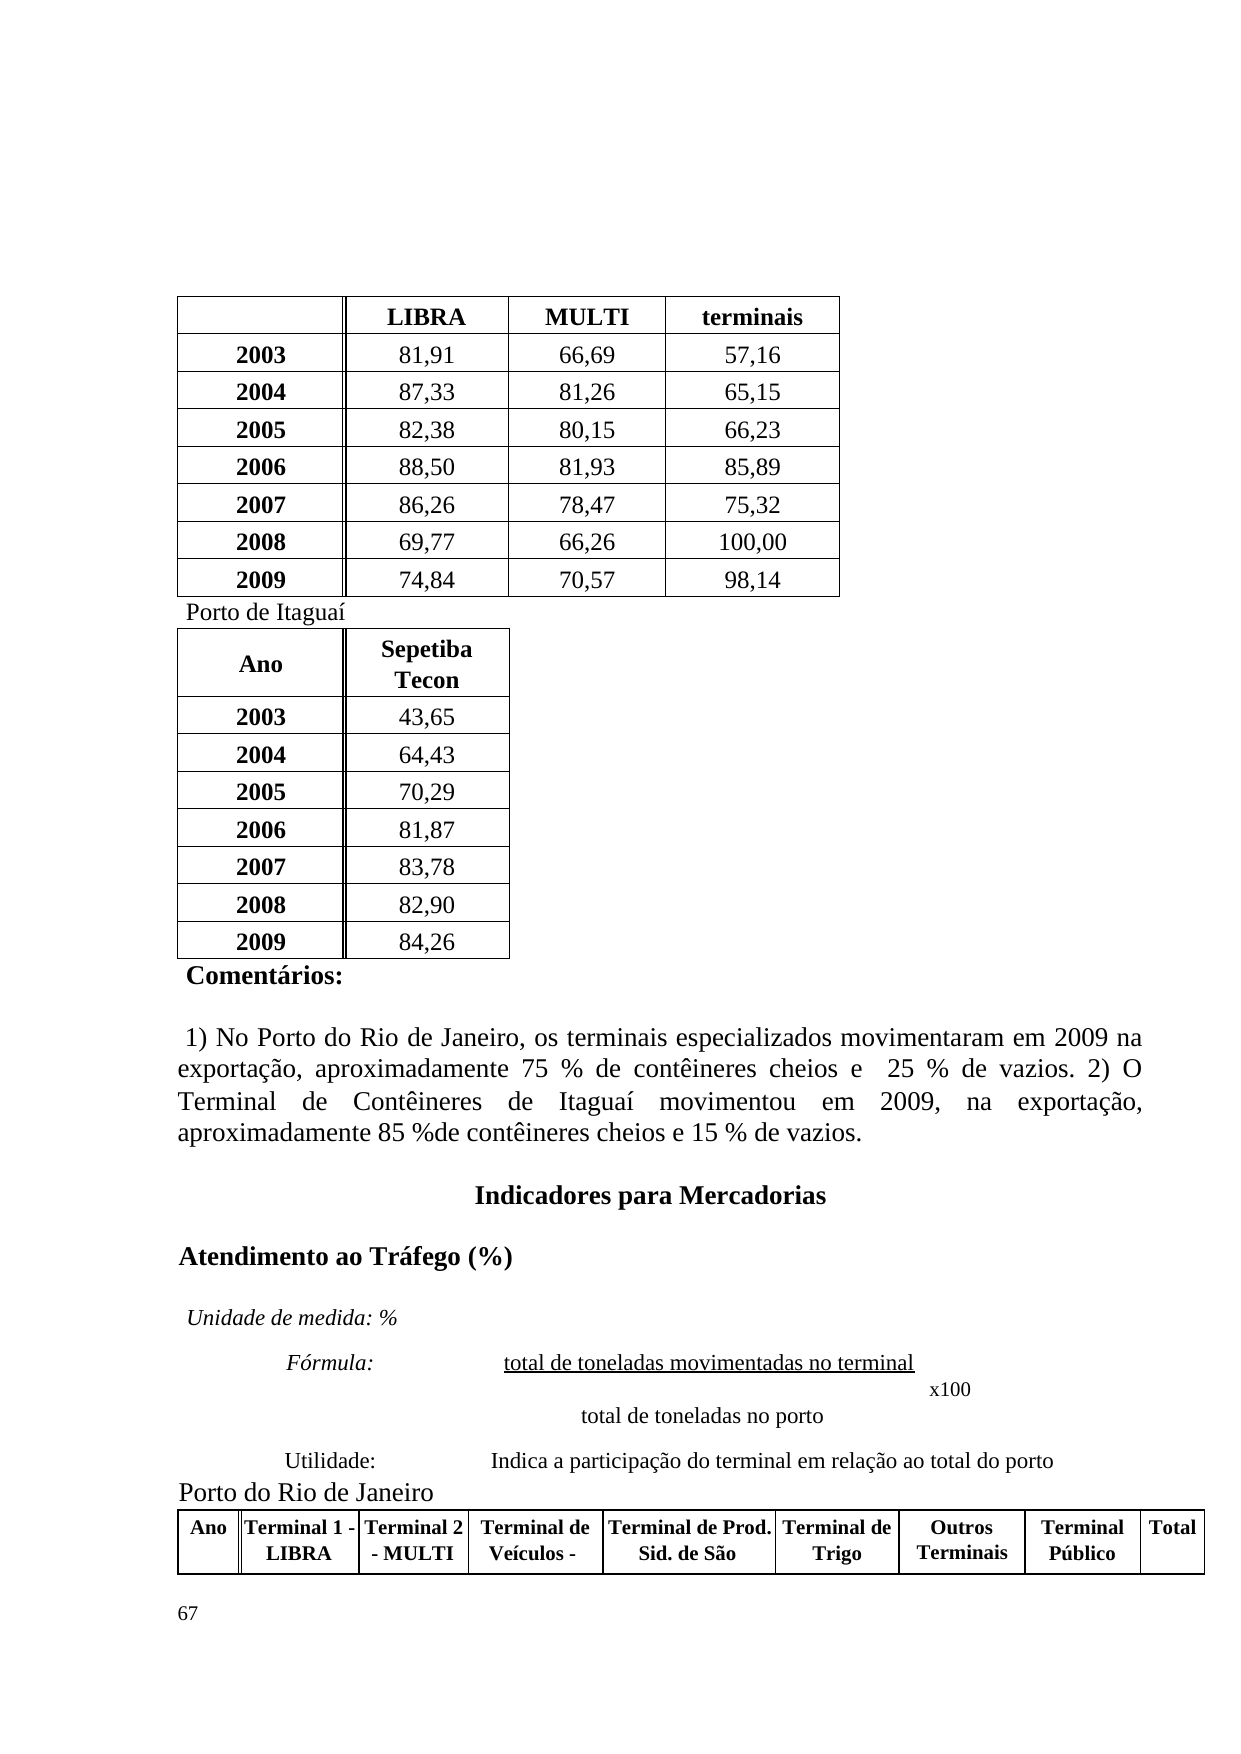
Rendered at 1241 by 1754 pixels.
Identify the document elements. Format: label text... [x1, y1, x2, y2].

table_cell 2004 [178, 734, 342, 771]
table_cell 2005 [178, 409, 342, 446]
table_cell 81,26 [509, 372, 665, 408]
table_cell 65,15 [666, 372, 839, 408]
text Unidade de medida: % [186, 1304, 1134, 1331]
table_header Total [1141, 1511, 1204, 1573]
table_header Fórmula: [284, 1349, 491, 1431]
table_header terminais [666, 297, 839, 333]
table_cell 88,50 [347, 447, 508, 483]
table_cell 75,32 [666, 484, 839, 521]
table_header Terminal de Veículos [469, 1511, 602, 1573]
table_header total de toneladas movimentadas no terminal x100 total de toneladas no porto [491, 1349, 1054, 1431]
table_header Outros Terminais [900, 1511, 1024, 1573]
table_cell Indica a participação do terminal em relação ao total do porto [491, 1431, 1054, 1476]
table_cell 66,69 [509, 334, 665, 371]
table_cell 82,38 [347, 409, 508, 446]
table_cell 81,91 [347, 334, 508, 371]
table_cell 64,43 [347, 734, 509, 771]
table_cell 70,29 [347, 772, 509, 808]
table_cell 83,78 [347, 847, 509, 883]
table_cell 70,57 [509, 559, 665, 596]
text Porto do Rio de Janeiro [178, 1476, 1134, 1507]
table_cell 80,15 [509, 409, 665, 446]
table_header Terminal de Trigo [776, 1511, 898, 1573]
text Comentários: [186, 959, 1143, 990]
table_header Ano [178, 629, 342, 696]
table_cell 66,26 [509, 522, 665, 558]
table_cell 57,16 [666, 334, 839, 371]
table_cell 2007 [178, 847, 342, 883]
table_cell 2007 [178, 484, 342, 521]
table_cell 82,90 [347, 884, 509, 921]
table_header - LIBRA [347, 297, 508, 333]
table_cell 84,26 [347, 922, 509, 958]
table_header Terminal Público [1026, 1511, 1140, 1573]
table_header - MULTI [509, 297, 665, 333]
subtitle Indicadores para Mercadorias [158, 1179, 1142, 1210]
table_cell 78,47 [509, 484, 665, 521]
table_cell 2006 [178, 809, 342, 846]
table_header Terminal 1 - LIBRA [242, 1511, 358, 1573]
table_cell 2009 [178, 559, 342, 596]
table_cell 66,23 [666, 409, 839, 446]
table_cell 87,33 [347, 372, 508, 408]
table_cell 2004 [178, 372, 342, 408]
text Porto de Itaguaí [186, 597, 1152, 626]
table_header Terminal 2 - MULTI [360, 1511, 468, 1573]
subtitle Atendimento ao Tráfego (%) [178, 1241, 1143, 1272]
table_cell 81,87 [347, 809, 509, 846]
table_cell 74,84 [347, 559, 508, 596]
table_cell 2003 [178, 334, 342, 371]
table_cell 69,77 [347, 522, 508, 558]
text 1) No Porto do Rio de Janeiro, os terminais especializados movimentaram em 2009 na exportação, aproximadamente 75 % de contêineres cheios e 25 % de vazios. 2) O Terminal de Contêineres de Itaguaí movimentou em 2009, na exportação, aproximadamente 85 %de contêineres cheios e 15 % de vazios. [177, 1021, 1144, 1148]
table_header [178, 297, 342, 333]
table_cell 2009 [178, 922, 342, 958]
table_header Ano [179, 1511, 238, 1573]
table_header Terminal de Prod. Sid. de São [604, 1511, 775, 1573]
table_cell 2006 [178, 447, 342, 483]
table_cell 43,65 [347, 697, 509, 733]
table_cell 100,00 [666, 522, 839, 558]
table_cell 81,93 [509, 447, 665, 483]
table_cell 98,14 [666, 559, 839, 596]
table_cell 2008 [178, 884, 342, 921]
table_cell 2003 [178, 697, 342, 733]
table_cell 85,89 [666, 447, 839, 483]
table_cell Utilidade: [284, 1431, 491, 1476]
table_header Sepetiba Tecon [347, 629, 509, 696]
table_cell 2008 [178, 522, 342, 558]
table_cell 2005 [178, 772, 342, 808]
table_cell 86,26 [347, 484, 508, 521]
